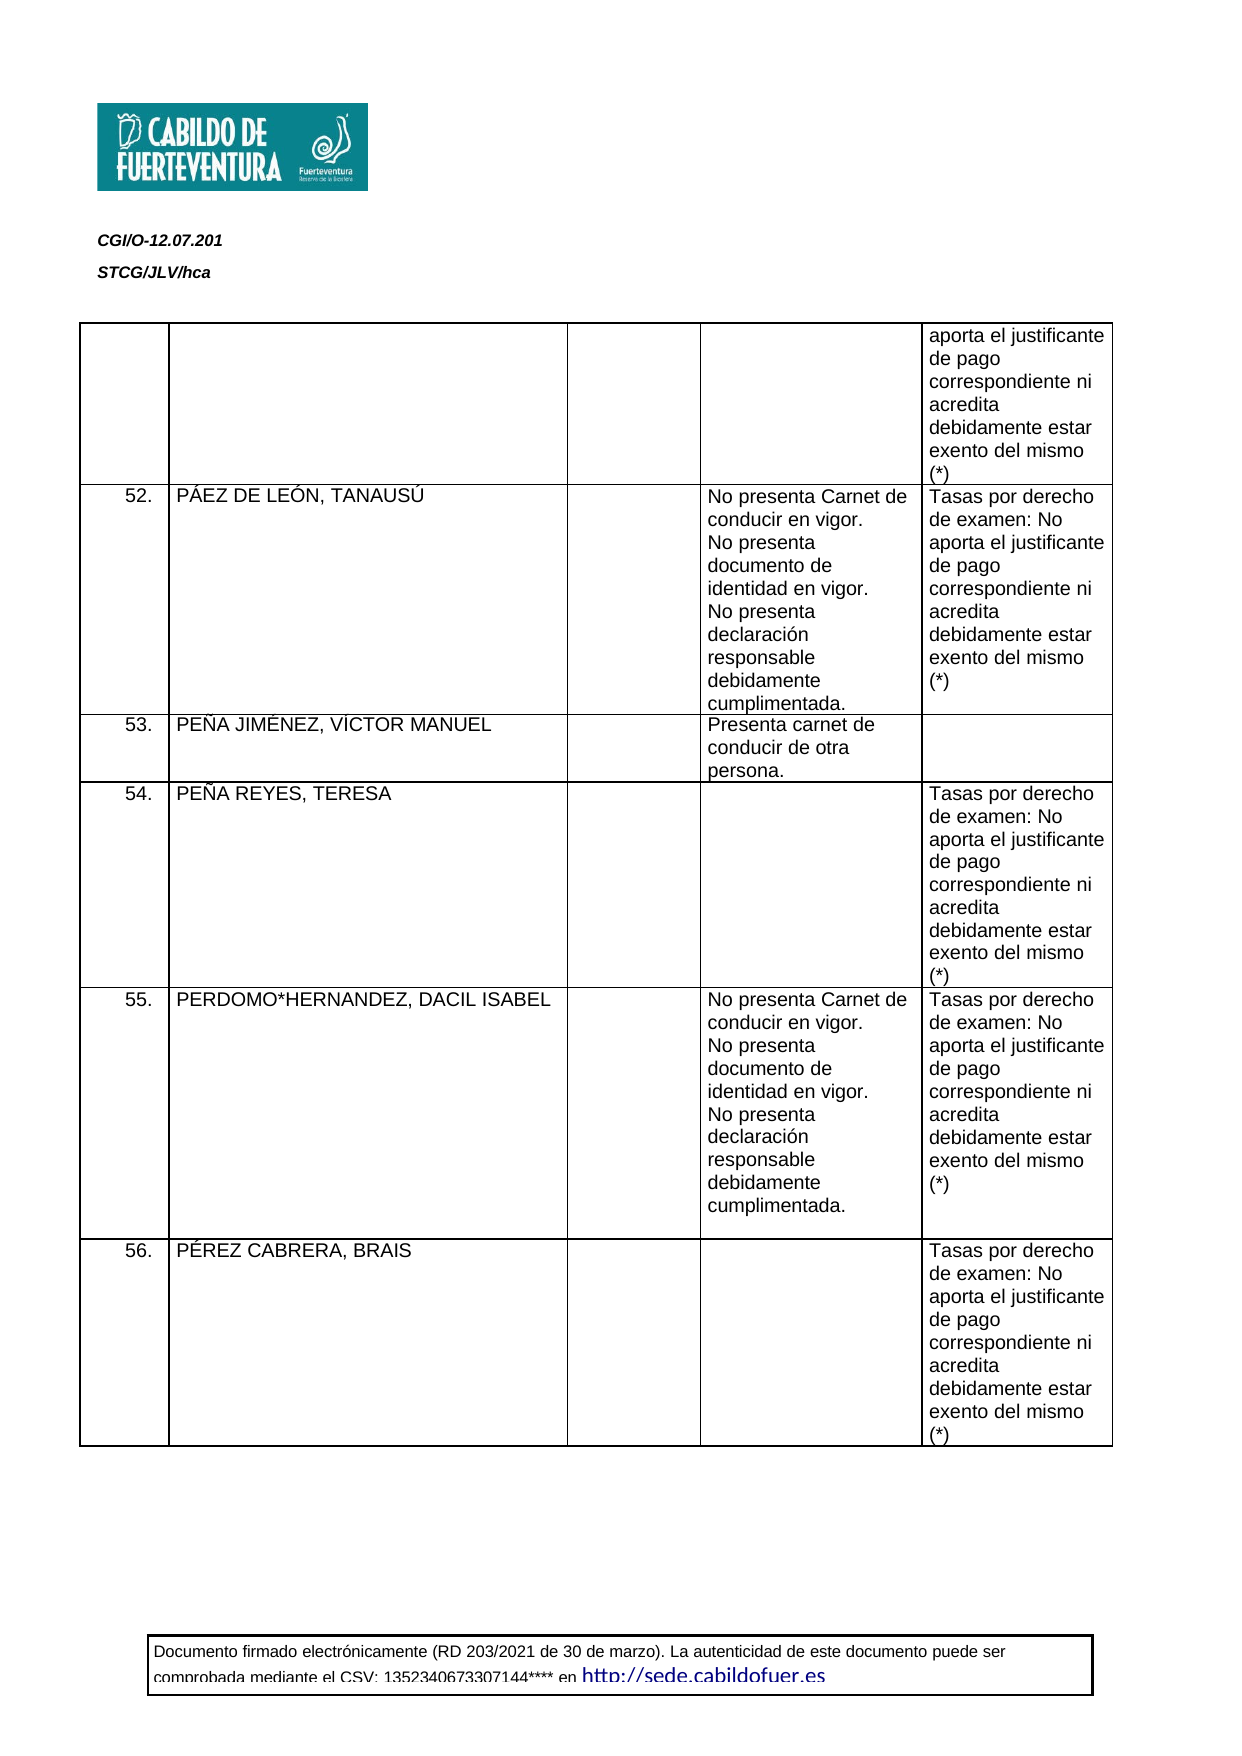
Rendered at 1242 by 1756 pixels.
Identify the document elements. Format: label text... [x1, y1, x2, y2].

table_header [701, 324, 921, 484]
table_cell Tasas por derecho de examen: No aporta el justificante de pago correspondiente ni acredita debidamente estar exento del mismo (*) [923, 485, 1112, 713]
table_cell 56. [81, 1240, 168, 1445]
table_header [568, 324, 700, 484]
table_cell Tasas por derecho de examen: No aporta el justificante de pago correspondiente ni acredita debidamente estar exento del mismo (*) [923, 783, 1112, 987]
table_cell PÉREZ CABRERA, BRAIS [170, 1240, 567, 1445]
table_cell Tasas por derecho de examen: No aporta el justificante de pago correspondiente ni acredita debidamente estar exento del mismo (*) [923, 1240, 1112, 1445]
table_cell Presenta carnet de conducir de otra persona. [701, 715, 921, 781]
table_cell 54. [81, 783, 168, 987]
table_cell [568, 988, 700, 1238]
table_header [170, 324, 567, 484]
table_cell Tasas por derecho de examen: No aporta el justificante de pago correspondiente ni acredita debidamente estar exento del mismo (*) [923, 988, 1112, 1238]
table_cell [568, 715, 700, 781]
table_cell [701, 1240, 921, 1445]
table_cell 53. [81, 715, 168, 781]
table_cell 52. [81, 485, 168, 713]
table_cell [701, 783, 921, 987]
table_cell [923, 715, 1112, 781]
table_cell PEÑA JIMÉNEZ, VÍCTOR MANUEL [170, 715, 567, 781]
table_cell PERDOMO*HERNANDEZ, DACIL ISABEL [170, 988, 567, 1238]
table_cell [568, 1240, 700, 1445]
table_cell PÁEZ DE LEÓN, TANAUSÚ [170, 485, 567, 713]
table_cell 55. [81, 988, 168, 1238]
table_cell [568, 485, 700, 713]
table_cell PEÑA REYES, TERESA [170, 783, 567, 987]
table_header [81, 324, 168, 484]
table_header aporta el justificante de pago correspondiente ni acredita debidamente estar exento del mismo (*) [923, 324, 1112, 484]
table_cell No presenta Carnet de conducir en vigor. No presenta documento de identidad en vigor. No presenta declaración responsable debidamente cumplimentada. [701, 485, 921, 713]
table_cell No presenta Carnet de conducir en vigor. No presenta documento de identidad en vigor. No presenta declaración responsable debidamente cumplimentada. [701, 988, 921, 1238]
table_cell [568, 783, 700, 987]
